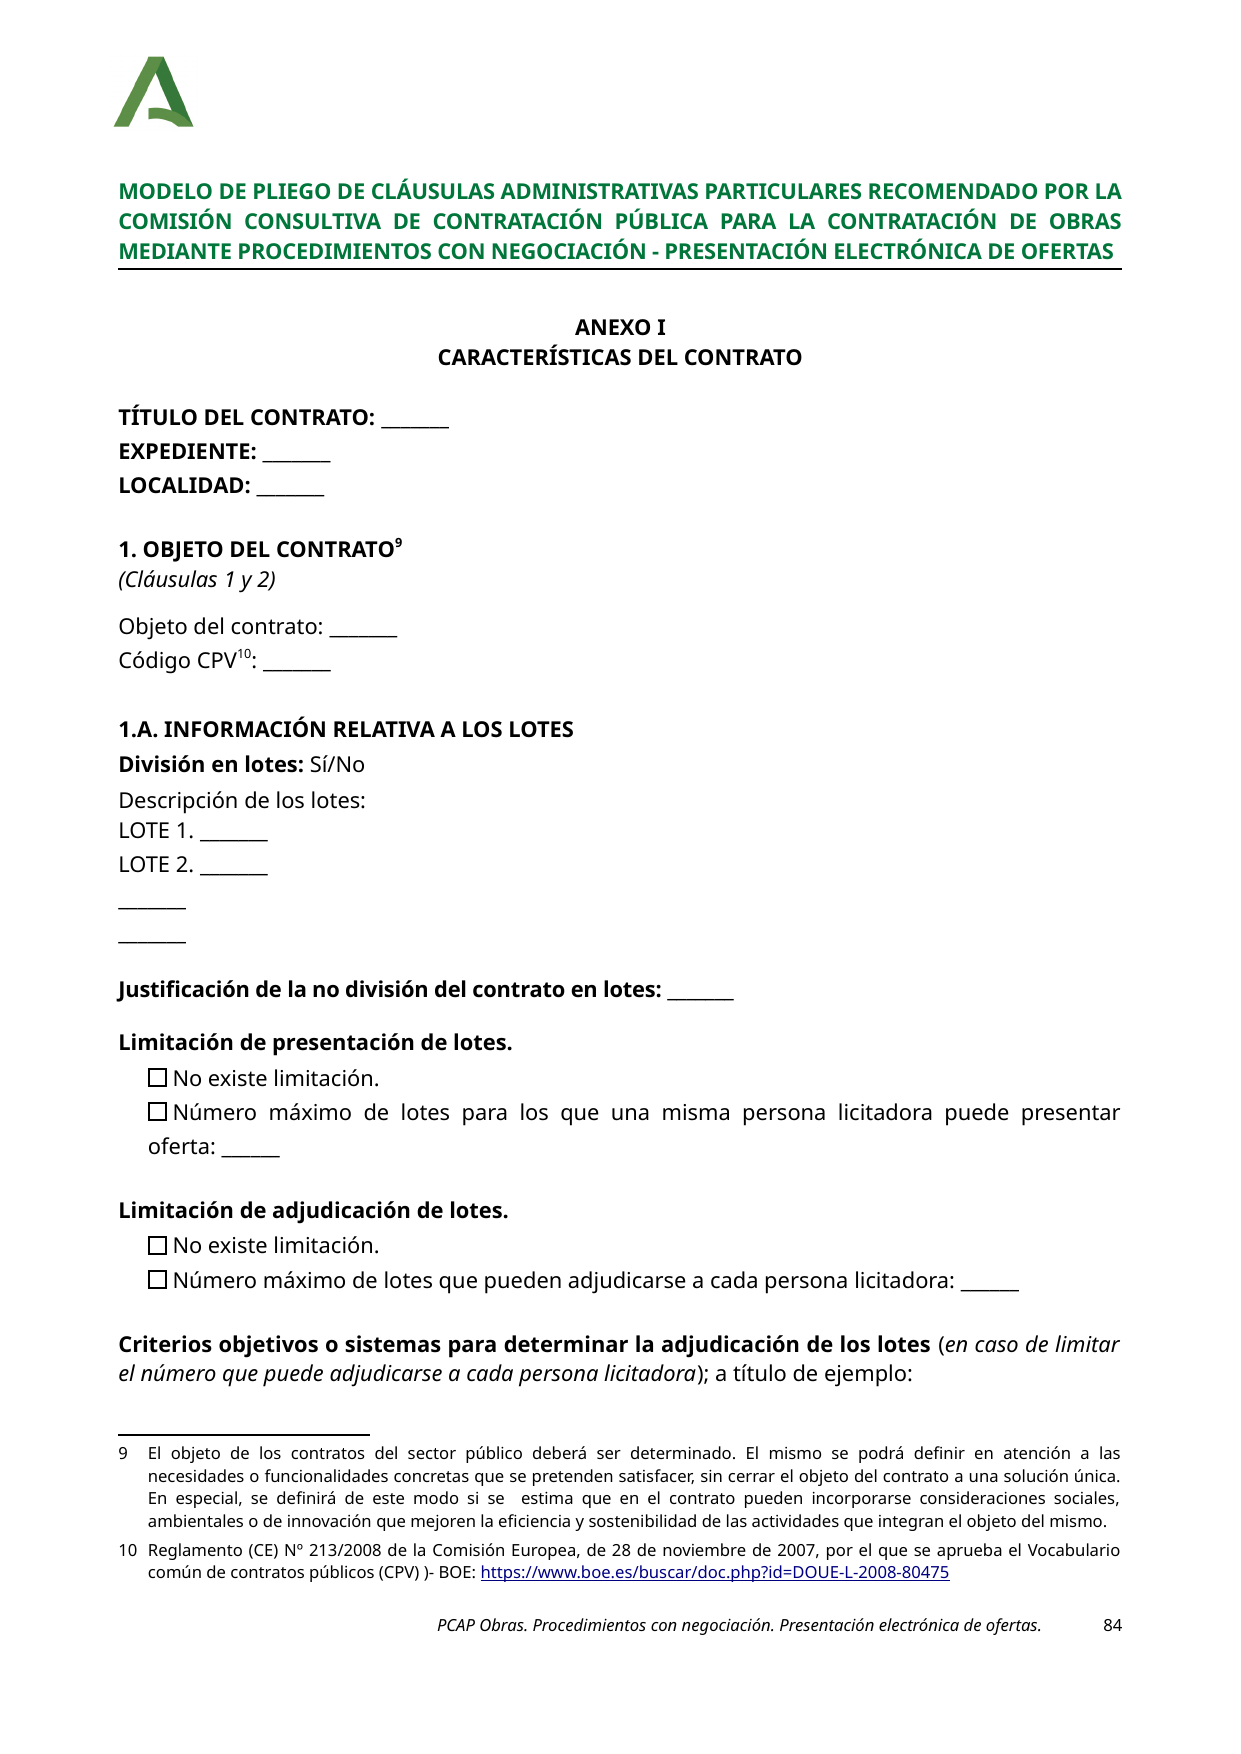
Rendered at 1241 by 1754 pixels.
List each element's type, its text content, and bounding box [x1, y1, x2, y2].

text Justificación de la no división del contrato en lotes: _______ [118, 974, 1122, 1004]
text Limitación de adjudicación de lotes. [118, 1195, 1122, 1224]
text 1.A. INFORMACIÓN RELATIVA A LOS LOTES [118, 714, 1122, 743]
text _______ [118, 917, 1122, 947]
text Número máximo de lotes que pueden adjudicarse a cada persona licitadora: ______ [148, 1265, 1122, 1294]
text CARACTERÍSTICAS DEL CONTRATO [118, 342, 1122, 372]
text Criterios objetivos o sistemas para determinar la adjudicación de los lotes (en caso de limitar el número que puede adjudicarse a cada persona licitadora); a título de ejemplo: [118, 1329, 1122, 1388]
text No existe limitación. [148, 1062, 1122, 1092]
text (Cláusulas 1 y 2) [118, 564, 1122, 593]
text LOTE 2. _______ [118, 849, 1122, 879]
text Objeto del contrato: _______ [118, 611, 1122, 641]
text LOTE 1. _______ [118, 815, 1122, 845]
text 1. OBJETO DEL CONTRATO [118, 534, 1122, 564]
text LOCALIDAD: _______ [118, 470, 1122, 500]
text _______ [118, 883, 1122, 913]
text ANEXO I [118, 312, 1122, 342]
text Descripción de los lotes: [118, 785, 1122, 815]
text No existe limitación. [148, 1231, 1122, 1260]
text TÍTULO DEL CONTRATO: _______ [118, 402, 1122, 431]
text Número máximo de lotes para los que una misma persona licitadora puede presentar oferta: ______ [148, 1097, 1122, 1161]
text Código CPV: _______ [118, 645, 1122, 675]
text EXPEDIENTE: _______ [118, 436, 1122, 466]
text División en lotes: Sí/No [118, 749, 1122, 779]
text El objeto de los contratos del sector público deberá ser determinado. El mismo se podrá definir en atención a las necesidades o funcionalidades concretas que se pretenden satisfacer, sin cerrar el objeto del contrato a una solución única. En especial, se definirá de este modo si se estima que en el contrato pueden incorporarse consideraciones sociales, ambientales o de innovación que mejoren la eficiencia y sostenibilidad de las actividades que integran el objeto del mismo. [118, 1441, 1122, 1532]
text MODELO DE PLIEGO DE CLÁUSULAS ADMINISTRATIVAS PARTICULARES RECOMENDADO POR LA COMISIÓN CONSULTIVA DE CONTRATACIÓN PÚBLICA PARA LA CONTRATACIÓN DE OBRAS MEDIANTE PROCEDIMIENTOS CON NEGOCIACIÓN - PRESENTACIÓN ELECTRÓNICA DE OFERTAS [118, 176, 1122, 268]
text Reglamento (CE) Nº 213/2008 de la Comisión Europea, de 28 de noviembre de 2007, por el que se aprueba el Vocabulario común de contratos públicos (CPV) )- BOE: https://www.boe.es/buscar/doc.php?id=DOUE-L-2008-80475 [118, 1538, 1122, 1584]
picture [109, 52, 198, 131]
text Limitación de presentación de lotes. [118, 1027, 1122, 1057]
